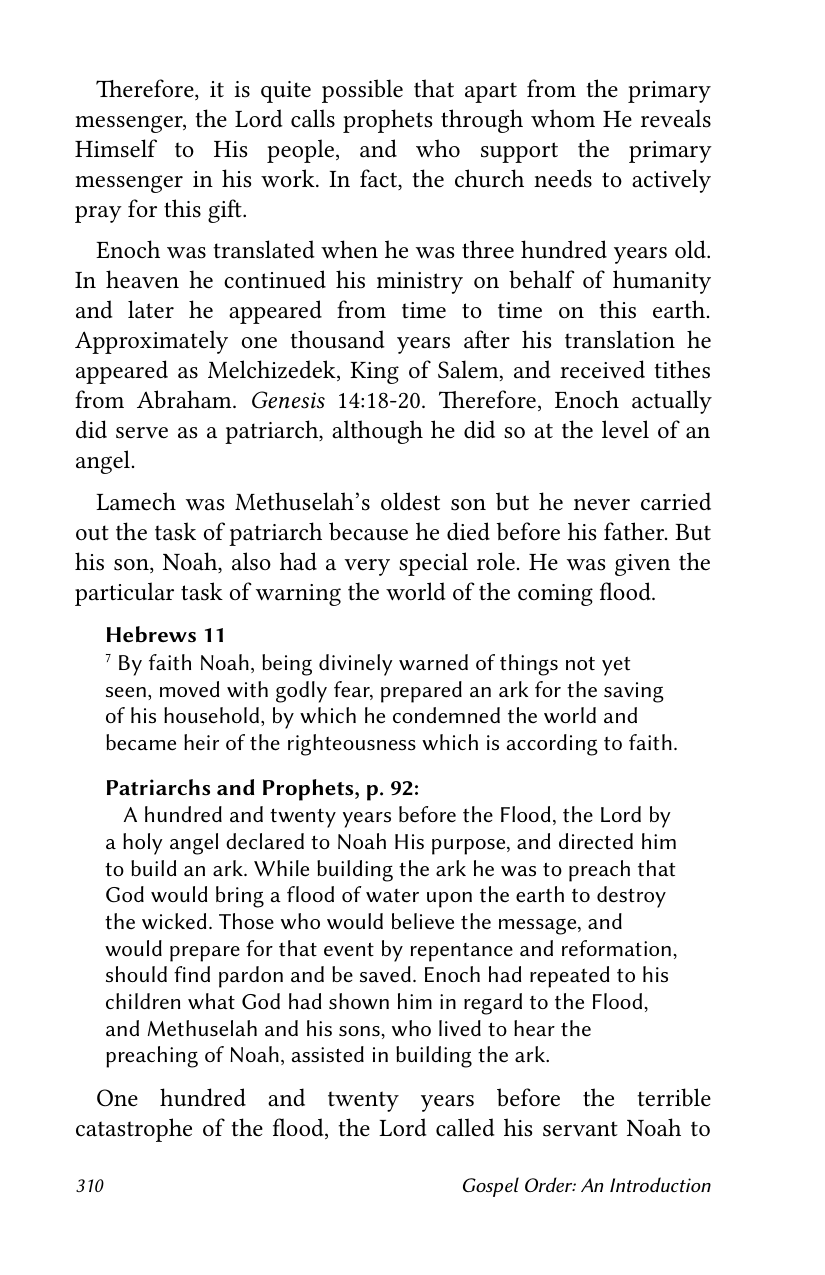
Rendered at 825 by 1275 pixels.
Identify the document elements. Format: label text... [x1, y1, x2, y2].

text Enoch was translated when he was three hundred years old. In heaven he continued his ministry on behalf of humanity and later he appeared from time to time on this earth. Approximately one thousand years after his translation he appeared as Melchizedek, King of Salem, and received tithes from Abraham. Genesis 14:18-20. Therefore, Enoch actually did serve as a patriarch, although he did so at the level of an angel. [75, 237, 712, 474]
text One hundred and twenty years before the terrible catastrophe of the flood, the Lord called his servant Noah to [75, 1084, 712, 1142]
text Hebrews 11 [105, 622, 712, 648]
text Patriarchs and Prophets, p. 92: [105, 774, 712, 801]
text 7 By faith Noah, being divinely warned of things not yet seen, moved with godly fear, prepared an ark for the saving of his household, by which he condemned the world and became heir of the righteousness which is according to faith. [105, 650, 682, 756]
text Therefore, it is quite possible that apart from the primary messenger, the Lord calls prophets through whom He reveals Himself to His people, and who support the primary messenger in his work. In fact, the church needs to actively pray for this gift. [75, 75, 712, 223]
text A hundred and twenty years before the Flood, the Lord by a holy angel declared to Noah His purpose, and directed him to build an ark. While building the ark he was to preach that God would bring a flood of water upon the earth to destroy the wicked. Those who would believe the message, and would prepare for that event by repentance and reformation, should find pardon and be saved. Enoch had repeated to his children what God had shown him in regard to the Flood, and Methuselah and his sons, who lived to hear the preaching of Noah, assisted in building the ark. [105, 802, 682, 1068]
text Lamech was Methuselah’s oldest son but he never carried out the task of patriarch because he died before his father. But his son, Noah, also had a very special role. He was given the particular task of warning the world of the coming flood. [75, 488, 712, 606]
